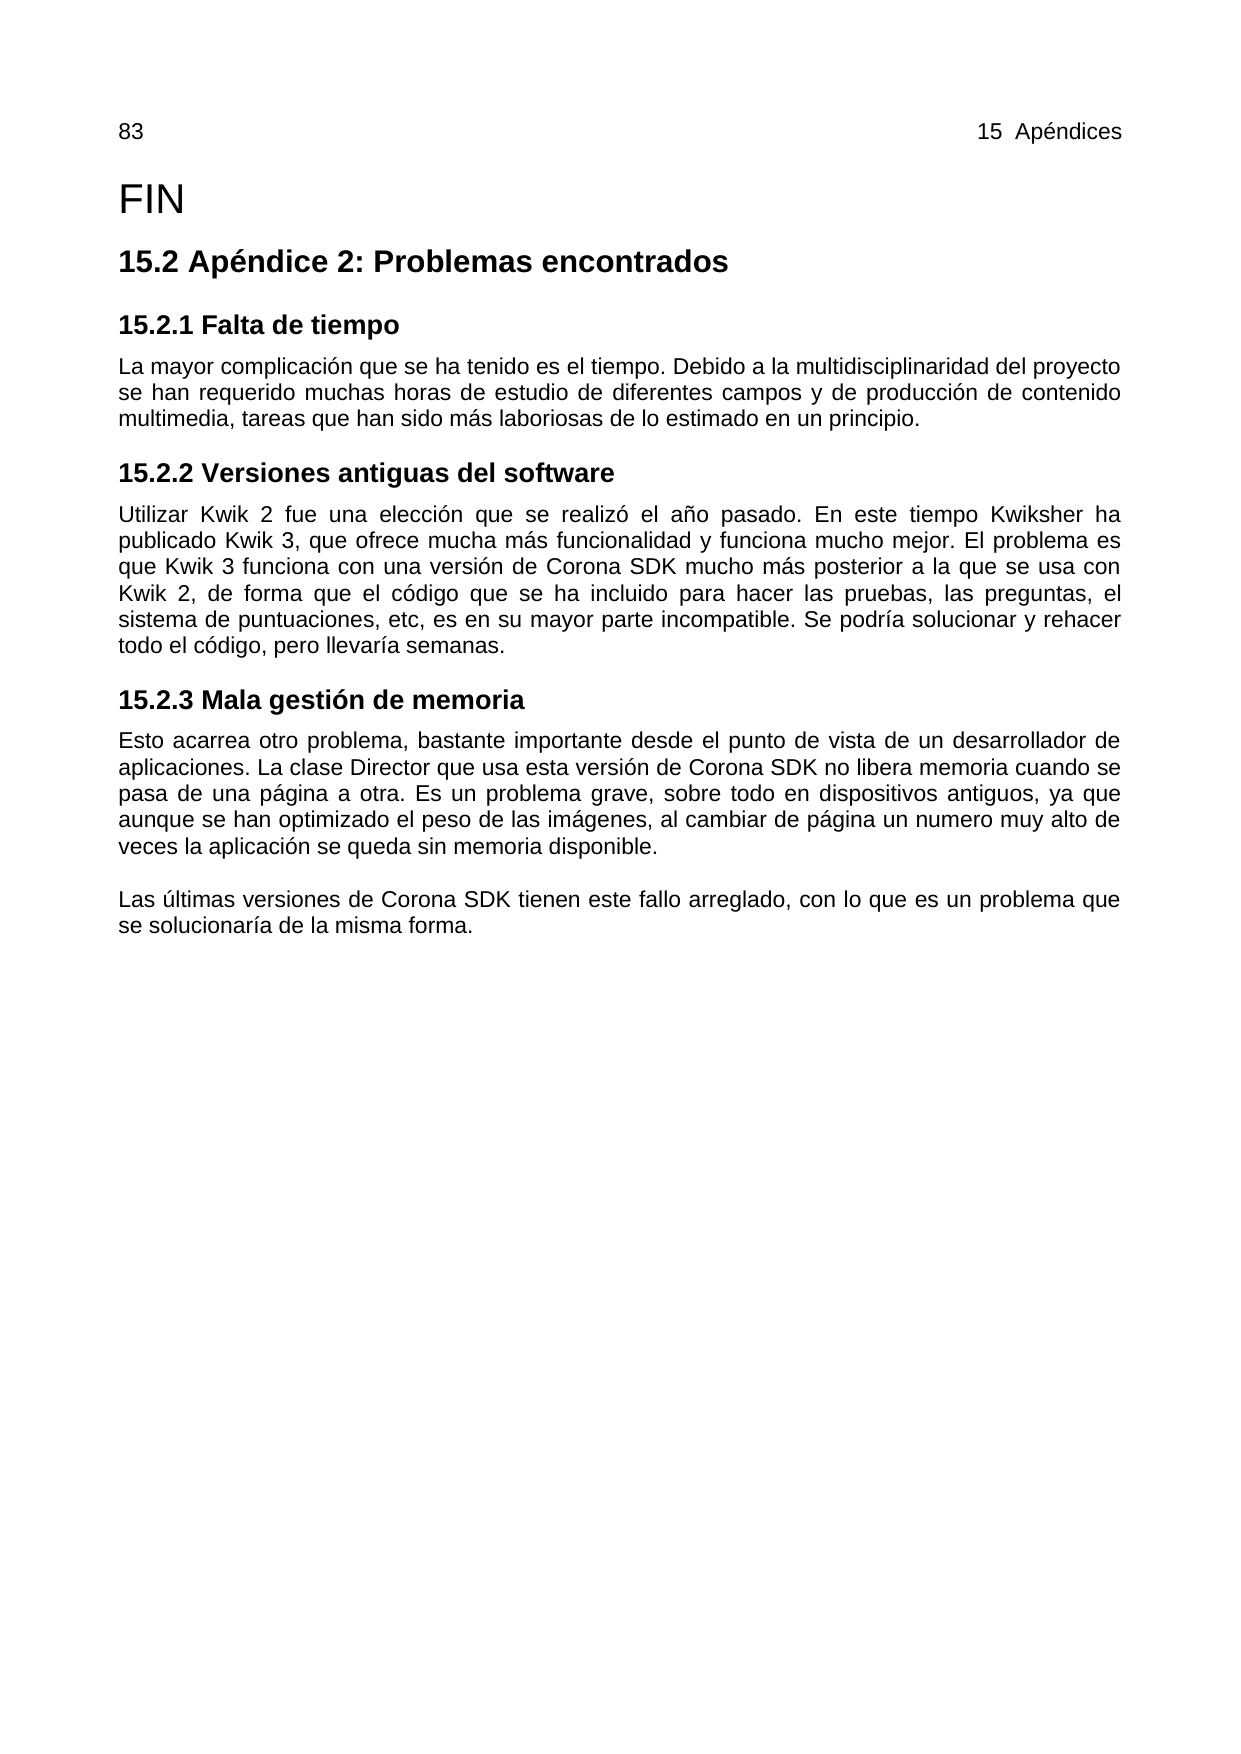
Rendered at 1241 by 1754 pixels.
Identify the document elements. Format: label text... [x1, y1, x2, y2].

text Las últimas versiones de Corona SDK tienen este fallo arreglado, con lo que es un problema que se solucionaría de la misma forma. [118, 886, 1122, 938]
text La mayor complicación que se ha tenido es el tiempo. Debido a la multidisciplinaridad del proyecto se han requerido muchas horas de estudio de diferentes campos y de producción de contenido multimedia, tareas que han sido más laboriosas de lo estimado en un principio. [118, 353, 1122, 432]
text Utilizar Kwik 2 fue una elección que se realizó el año pasado. En este tiempo Kwiksher ha publicado Kwik 3, que ofrece mucha más funcionalidad y funciona mucho mejor. El problema es que Kwik 3 funciona con una versión de Corona SDK mucho más posterior a la que se usa con Kwik 2, de forma que el código que se ha incluido para hacer las pruebas, las preguntas, el sistema de puntuaciones, etc, es en su mayor parte incompatible. Se podría solucionar y rehacer todo el código, pero llevaría semanas. [118, 501, 1122, 659]
text FIN [118, 174, 1122, 222]
subtitle Mala gestión de memoria [118, 684, 1122, 715]
subtitle Versiones antiguas del software [118, 457, 1122, 488]
subtitle Apéndice 2: Problemas encontrados [118, 243, 1122, 279]
subtitle Falta de tiempo [118, 309, 1122, 340]
text Esto acarrea otro problema, bastante importante desde el punto de vista de un desarrollador de aplicaciones. La clase Director que usa esta versión de Corona SDK no libera memoria cuando se pasa de una página a otra. Es un problema grave, sobre todo en dispositivos antiguos, ya que aunque se han optimizado el peso de las imágenes, al cambiar de página un numero muy alto de veces la aplicación se queda sin memoria disponible. [118, 727, 1122, 859]
